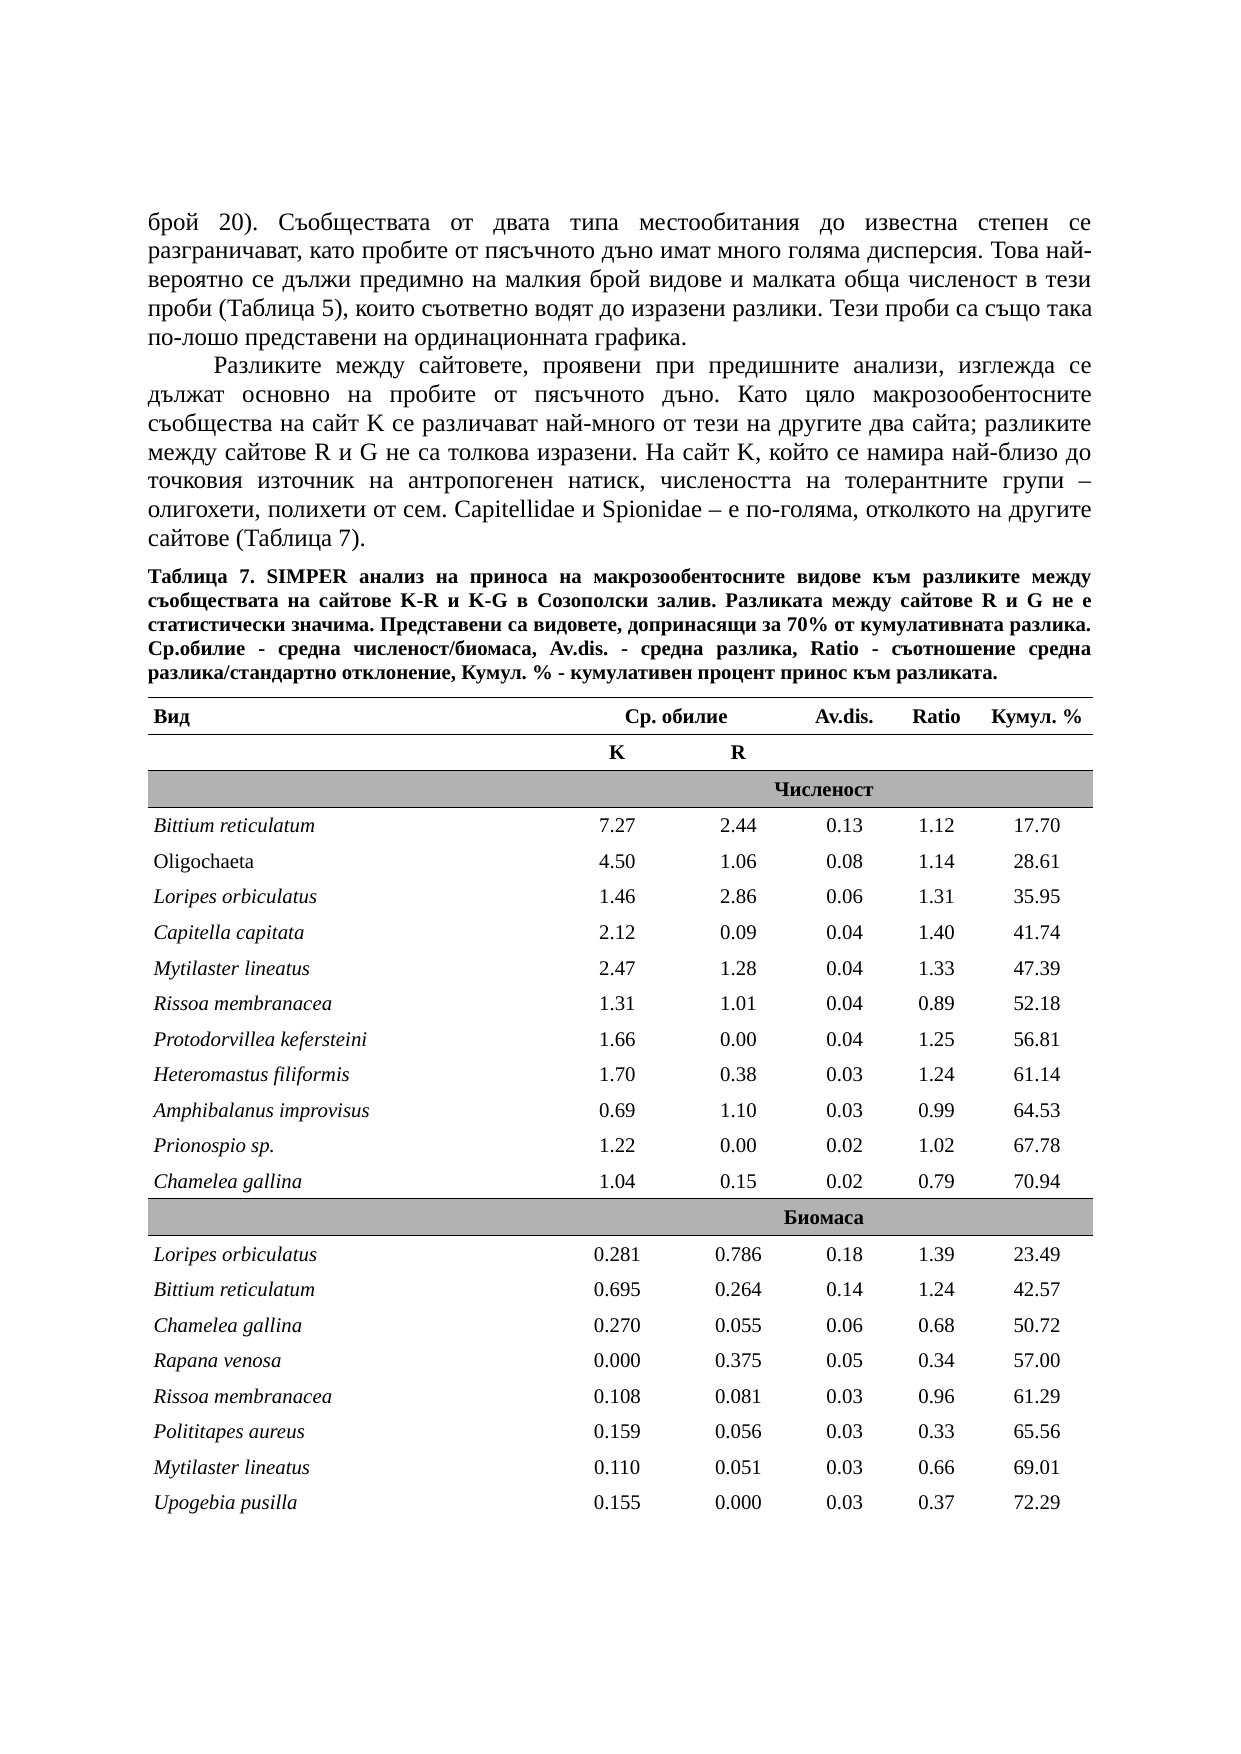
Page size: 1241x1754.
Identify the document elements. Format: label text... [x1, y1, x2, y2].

table_cell Rissoa membranacea [148, 985, 555, 1021]
table_cell 64.53 [981, 1092, 1093, 1127]
table_cell 0.06 [797, 1307, 892, 1342]
table_cell [892, 1520, 981, 1536]
text Разликите между сайтовете, проявени при предишните анализи, изглежда се дължат основно на пробите от пясъчното дъно. Като цяло макрозообентосните съобщества на сайт K се различават най-много от тези на другите два сайта; разликите между сайтове R и G не са толкова изразени. На сайт K, който се намира най-близо до точковия източник на антропогенен натиск, числеността на толерантните групи – олигохети, полихети от сем. Capitellidae и Spionidae – е по-голяма, отколкото на другите сайтове (Таблица 7). [148, 350, 1093, 552]
table_cell 0.03 [797, 1378, 892, 1413]
table_cell R [679, 735, 797, 770]
table_cell 1.10 [679, 1092, 797, 1127]
table_cell [148, 1520, 555, 1536]
table_cell [148, 771, 555, 807]
table_cell 65.56 [981, 1414, 1093, 1449]
table_cell 0.68 [892, 1307, 981, 1342]
table_cell [679, 1520, 797, 1536]
table_cell 35.95 [981, 879, 1093, 914]
table_cell Биомаса [555, 1199, 1093, 1235]
table_cell 0.05 [797, 1343, 892, 1378]
table_cell 1.66 [555, 1021, 679, 1056]
table_cell 1.22 [555, 1127, 679, 1163]
table_cell 70.94 [981, 1163, 1093, 1198]
table_cell Chamelea gallina [148, 1307, 555, 1342]
table_cell Amphibalanus improvisus [148, 1092, 555, 1127]
table_cell 1.24 [892, 1271, 981, 1307]
table_cell 0.03 [797, 1414, 892, 1449]
table_cell 2.86 [679, 879, 797, 914]
table_cell 52.18 [981, 985, 1093, 1021]
table_cell 42.57 [981, 1271, 1093, 1307]
table_cell 72.29 [981, 1485, 1093, 1520]
table_cell 0.96 [892, 1378, 981, 1413]
table_cell 57.00 [981, 1343, 1093, 1378]
table_cell 1.01 [679, 985, 797, 1021]
table_cell 47.39 [981, 950, 1093, 985]
table_cell 0.270 [555, 1307, 679, 1342]
table_cell 0.02 [797, 1127, 892, 1163]
table_cell 1.31 [892, 879, 981, 914]
table_cell 0.79 [892, 1163, 981, 1198]
table_cell 2.44 [679, 808, 797, 843]
table_cell 0.09 [679, 914, 797, 950]
table_cell 0.03 [797, 1449, 892, 1484]
table_cell [981, 735, 1093, 770]
table_cell 0.66 [892, 1449, 981, 1484]
table_cell 0.13 [797, 808, 892, 843]
table_cell 0.03 [797, 1485, 892, 1520]
table_cell 1.24 [892, 1056, 981, 1092]
table_header Кумул. % [981, 698, 1093, 733]
table_cell 0.081 [679, 1378, 797, 1413]
table_cell [148, 1199, 555, 1235]
table_cell 0.04 [797, 950, 892, 985]
table_cell Polititapes aureus [148, 1414, 555, 1449]
table_cell 0.056 [679, 1414, 797, 1449]
table_cell Heteromastus filiformis [148, 1056, 555, 1092]
table_cell Bittium reticulatum [148, 808, 555, 843]
table_cell 0.38 [679, 1056, 797, 1092]
table_cell 1.02 [892, 1127, 981, 1163]
table_cell 0.000 [555, 1343, 679, 1378]
table_cell 0.34 [892, 1343, 981, 1378]
table_cell 1.40 [892, 914, 981, 950]
table_cell 1.46 [555, 879, 679, 914]
table_cell Protodorvillea kefersteini [148, 1021, 555, 1056]
table_cell [555, 1520, 679, 1536]
table_cell 0.159 [555, 1414, 679, 1449]
table_cell 0.051 [679, 1449, 797, 1484]
table_cell 0.06 [797, 879, 892, 914]
table_cell Prionospio sp. [148, 1127, 555, 1163]
table_cell 61.14 [981, 1056, 1093, 1092]
table_cell Численост [555, 771, 1093, 807]
table_cell 1.33 [892, 950, 981, 985]
table_cell 67.78 [981, 1127, 1093, 1163]
table_cell Mytilaster lineatus [148, 950, 555, 985]
table_cell 28.61 [981, 843, 1093, 879]
table_cell 0.04 [797, 1021, 892, 1056]
table_cell 0.89 [892, 985, 981, 1021]
table_cell 0.055 [679, 1307, 797, 1342]
table_cell 0.03 [797, 1092, 892, 1127]
table_cell Bittium reticulatum [148, 1271, 555, 1307]
table_cell 41.74 [981, 914, 1093, 950]
table_cell 0.02 [797, 1163, 892, 1198]
text Таблица 7. SIMPER анализ на приноса на макрозообентосните видове към разликите между съобществата на сайтове K-R и K-G в Созополски залив. Разликата между сайтове R и G не е статистически значима. Представени са видовете, допринасящи за 70% от кумулативната разлика. Ср.обилие - средна численост/биомаса, Av.dis. - средна разлика, Ratio - съотношение средна разлика/стандартно отклонение, Кумул. % - кумулативен процент принос към разликата. [148, 564, 1093, 684]
table_cell 0.264 [679, 1271, 797, 1307]
table_cell 1.25 [892, 1021, 981, 1056]
table_cell 7.27 [555, 808, 679, 843]
table_cell 0.375 [679, 1343, 797, 1378]
table_cell 4.50 [555, 843, 679, 879]
table_cell [797, 735, 892, 770]
table_cell 0.14 [797, 1271, 892, 1307]
table_cell 17.70 [981, 808, 1093, 843]
table_cell 0.00 [679, 1127, 797, 1163]
table_header Ratio [892, 698, 981, 733]
table_cell 1.28 [679, 950, 797, 985]
table_cell 1.06 [679, 843, 797, 879]
table_cell 0.00 [679, 1021, 797, 1056]
table_cell Upogebia pusilla [148, 1485, 555, 1520]
table_cell [981, 1520, 1093, 1536]
table_cell 50.72 [981, 1307, 1093, 1342]
table_cell 0.04 [797, 985, 892, 1021]
table_cell Oligochaeta [148, 843, 555, 879]
table_cell 0.04 [797, 914, 892, 950]
table_cell 0.695 [555, 1271, 679, 1307]
table_cell 56.81 [981, 1021, 1093, 1056]
text брой 20). Съобществата от двата типа местообитания до известна степен се разграничават, като пробите от пясъчното дъно имат много голяма дисперсия. Това най-вероятно се дължи предимно на малкия брой видове и малката обща численост в тези проби (Таблица 5), които съответно водят до изразени разлики. Тези проби са също така по-лошо представени на ординационната графика. [148, 207, 1093, 350]
table_cell 1.12 [892, 808, 981, 843]
table_cell 1.14 [892, 843, 981, 879]
table_cell 0.18 [797, 1236, 892, 1271]
table_cell K [555, 735, 679, 770]
table_cell Loripes orbiculatus [148, 1236, 555, 1271]
table_cell Rissoa membranacea [148, 1378, 555, 1413]
table_cell Loripes orbiculatus [148, 879, 555, 914]
table_cell 0.281 [555, 1236, 679, 1271]
table_cell Capitella capitata [148, 914, 555, 950]
table_cell 0.69 [555, 1092, 679, 1127]
table_cell 0.000 [679, 1485, 797, 1520]
table_cell 2.47 [555, 950, 679, 985]
table_cell 2.12 [555, 914, 679, 950]
table_cell [797, 1520, 892, 1536]
table_cell 0.108 [555, 1378, 679, 1413]
table_cell 1.70 [555, 1056, 679, 1092]
table_cell 0.33 [892, 1414, 981, 1449]
table_cell 61.29 [981, 1378, 1093, 1413]
table_cell 0.110 [555, 1449, 679, 1484]
table_cell 1.04 [555, 1163, 679, 1198]
table_header Вид [148, 698, 555, 733]
table_cell 69.01 [981, 1449, 1093, 1484]
table_header Av.dis. [797, 698, 892, 733]
table_cell [148, 735, 555, 770]
table_cell 0.155 [555, 1485, 679, 1520]
table_cell Mytilaster lineatus [148, 1449, 555, 1484]
table_cell Chamelea gallina [148, 1163, 555, 1198]
table_cell 1.31 [555, 985, 679, 1021]
table_cell 1.39 [892, 1236, 981, 1271]
table_cell 0.99 [892, 1092, 981, 1127]
table_cell 0.03 [797, 1056, 892, 1092]
table_cell [892, 735, 981, 770]
table_cell 0.786 [679, 1236, 797, 1271]
table_cell 0.08 [797, 843, 892, 879]
table_cell 0.37 [892, 1485, 981, 1520]
table_cell 0.15 [679, 1163, 797, 1198]
table_header Ср. обилие [555, 698, 797, 733]
table_cell 23.49 [981, 1236, 1093, 1271]
table_cell Rapana venosa [148, 1343, 555, 1378]
